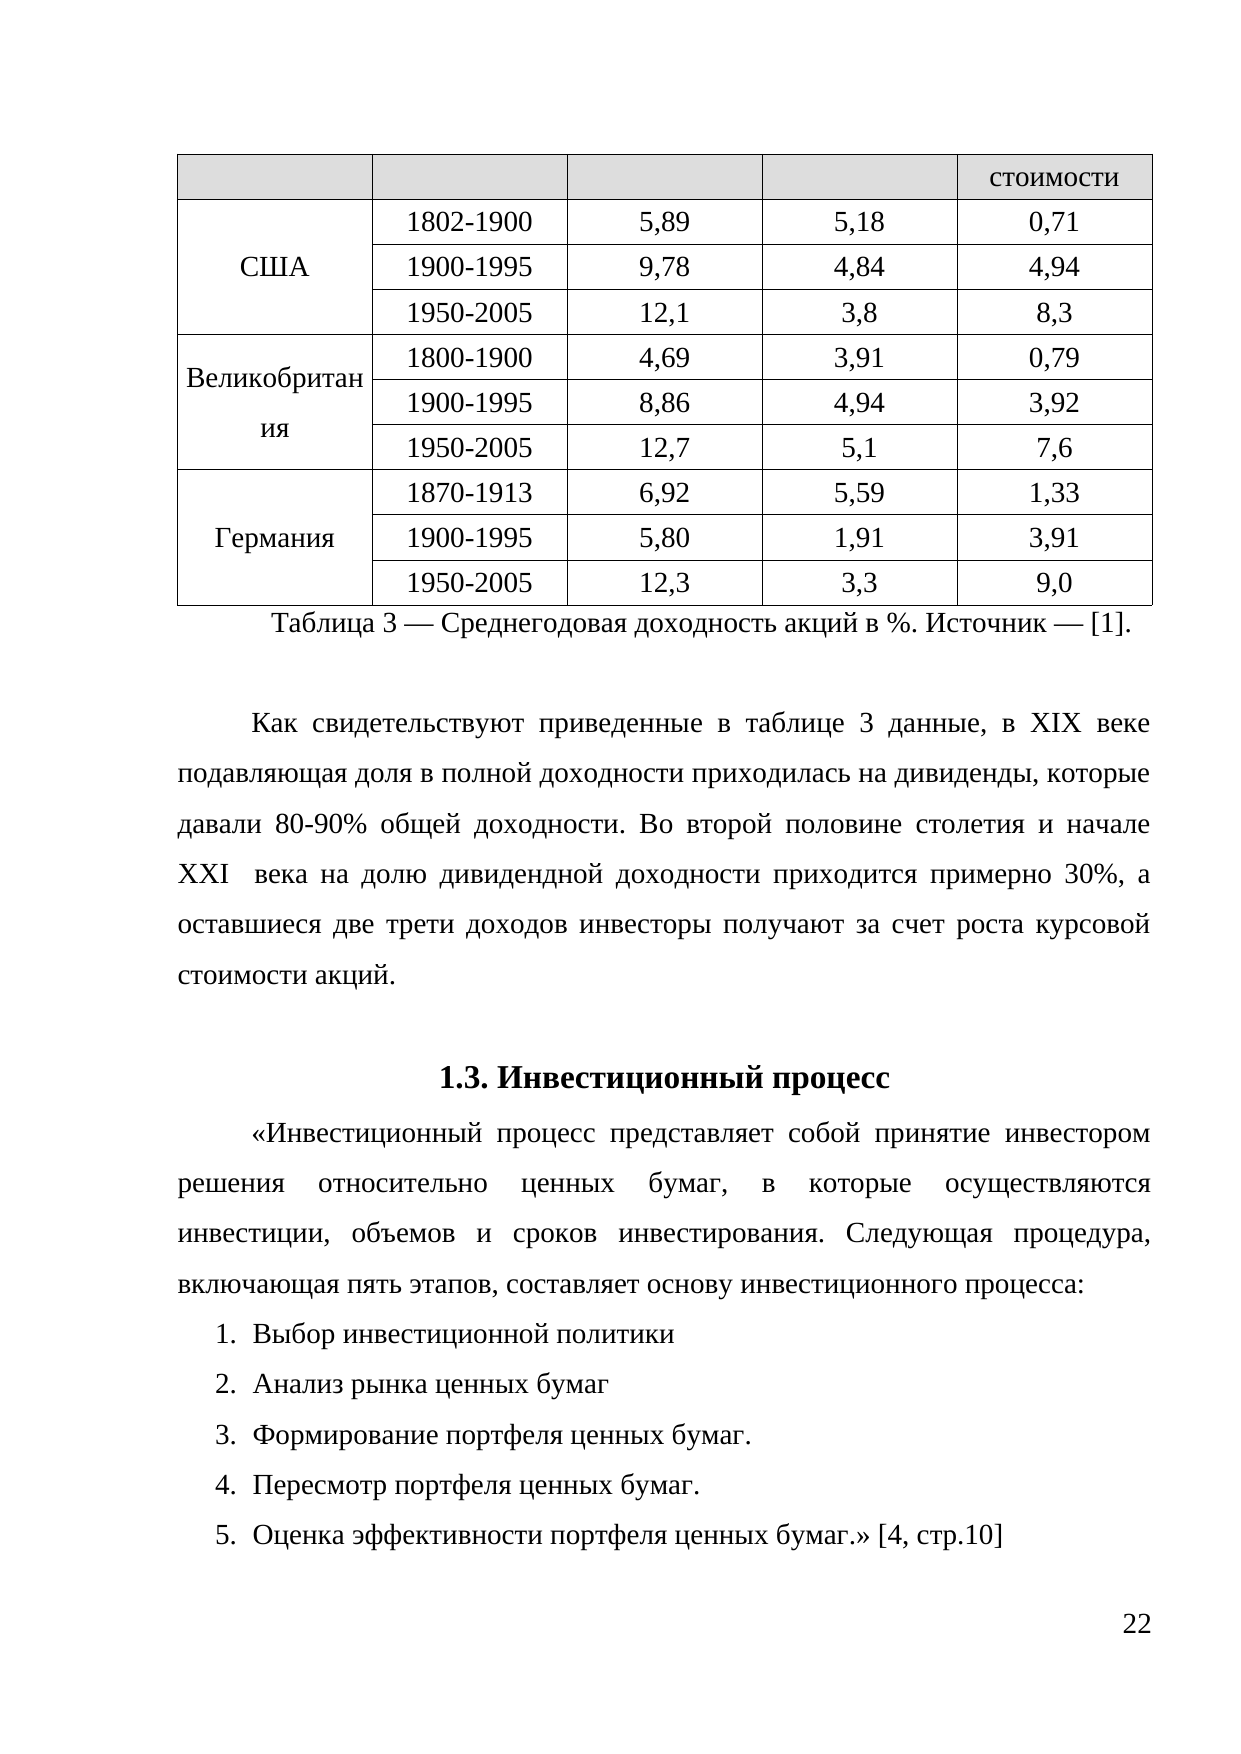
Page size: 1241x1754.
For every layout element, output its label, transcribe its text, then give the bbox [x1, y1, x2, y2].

table_header [373, 155, 567, 199]
list Выбор инвестиционной политики [215, 1316, 1152, 1350]
table_cell 1800-1900 [373, 335, 567, 379]
table_cell 9,78 [568, 245, 762, 289]
table_cell 4,94 [763, 380, 957, 424]
table_cell 8,3 [958, 290, 1152, 334]
table_cell 12,3 [568, 561, 762, 604]
table_header [568, 155, 762, 199]
text Таблица 3 — Среднегодовая доходность акций в %. Источник — [1]. [177, 606, 1152, 638]
table_cell 4,94 [958, 245, 1152, 289]
table_cell 1900-1995 [373, 380, 567, 424]
table_cell 6,92 [568, 470, 762, 514]
text Как свидетельствуют приведенные в таблице 3 данные, в XIX веке подавляющая доля в полной доходности приходилась на дивиденды, которые давали 80-90% общей доходности. Во второй половине столетия и начале XXI века на долю дивидендной доходности приходится примерно 30%, а оставшиеся две трети доходов инвесторы получают за счет роста курсовой стоимости акций. [177, 705, 1152, 990]
table_cell 5,1 [763, 425, 957, 469]
table_cell 3,3 [763, 561, 957, 604]
list Формирование портфеля ценных бумаг. [215, 1417, 1152, 1450]
list Оценка эффективности портфеля ценных бумаг.» [4, стр.10] [215, 1517, 1152, 1551]
table_cell 3,91 [958, 515, 1152, 559]
table_cell 5,18 [763, 200, 957, 244]
list Анализ рынка ценных бумаг [215, 1367, 1152, 1400]
table_header [178, 155, 372, 199]
table_cell 0,79 [958, 335, 1152, 379]
table_cell 1950-2005 [373, 561, 567, 604]
table_cell 1950-2005 [373, 425, 567, 469]
table_cell 1802-1900 [373, 200, 567, 244]
table_cell 3,92 [958, 380, 1152, 424]
table_cell 1,33 [958, 470, 1152, 514]
table_cell 5,59 [763, 470, 957, 514]
table_cell Германия [178, 470, 372, 604]
table_cell 1,91 [763, 515, 957, 559]
table_cell 9,0 [958, 561, 1152, 604]
table_cell стоимости [958, 155, 1152, 199]
table_cell 3,91 [763, 335, 957, 379]
table_cell 0,71 [958, 200, 1152, 244]
table_cell 1900-1995 [373, 245, 567, 289]
table_cell 1870-1913 [373, 470, 567, 514]
table_cell 5,80 [568, 515, 762, 559]
table_cell 8,86 [568, 380, 762, 424]
table_cell 7,6 [958, 425, 1152, 469]
table_cell 12,7 [568, 425, 762, 469]
subtitle 1.3. Инвестиционный процесс [177, 1057, 1152, 1096]
table_cell США [178, 200, 372, 334]
table_cell 5,89 [568, 200, 762, 244]
table_cell 12,1 [568, 290, 762, 334]
table_cell 3,8 [763, 290, 957, 334]
text «Инвестиционный процесс представляет собой принятие инвестором решения относительно ценных бумаг, в которые осуществляются инвестиции, объемов и сроков инвестирования. Следующая процедура, включающая пять этапов, составляет основу инвестиционного процесса: [177, 1115, 1152, 1299]
table_cell 1950-2005 [373, 290, 567, 334]
table_cell Великобритания [178, 335, 372, 469]
table_cell 4,84 [763, 245, 957, 289]
table_cell 4,69 [568, 335, 762, 379]
table_cell 1900-1995 [373, 515, 567, 559]
table_cell [763, 155, 957, 199]
list Пересмотр портфеля ценных бумаг. [215, 1467, 1152, 1501]
